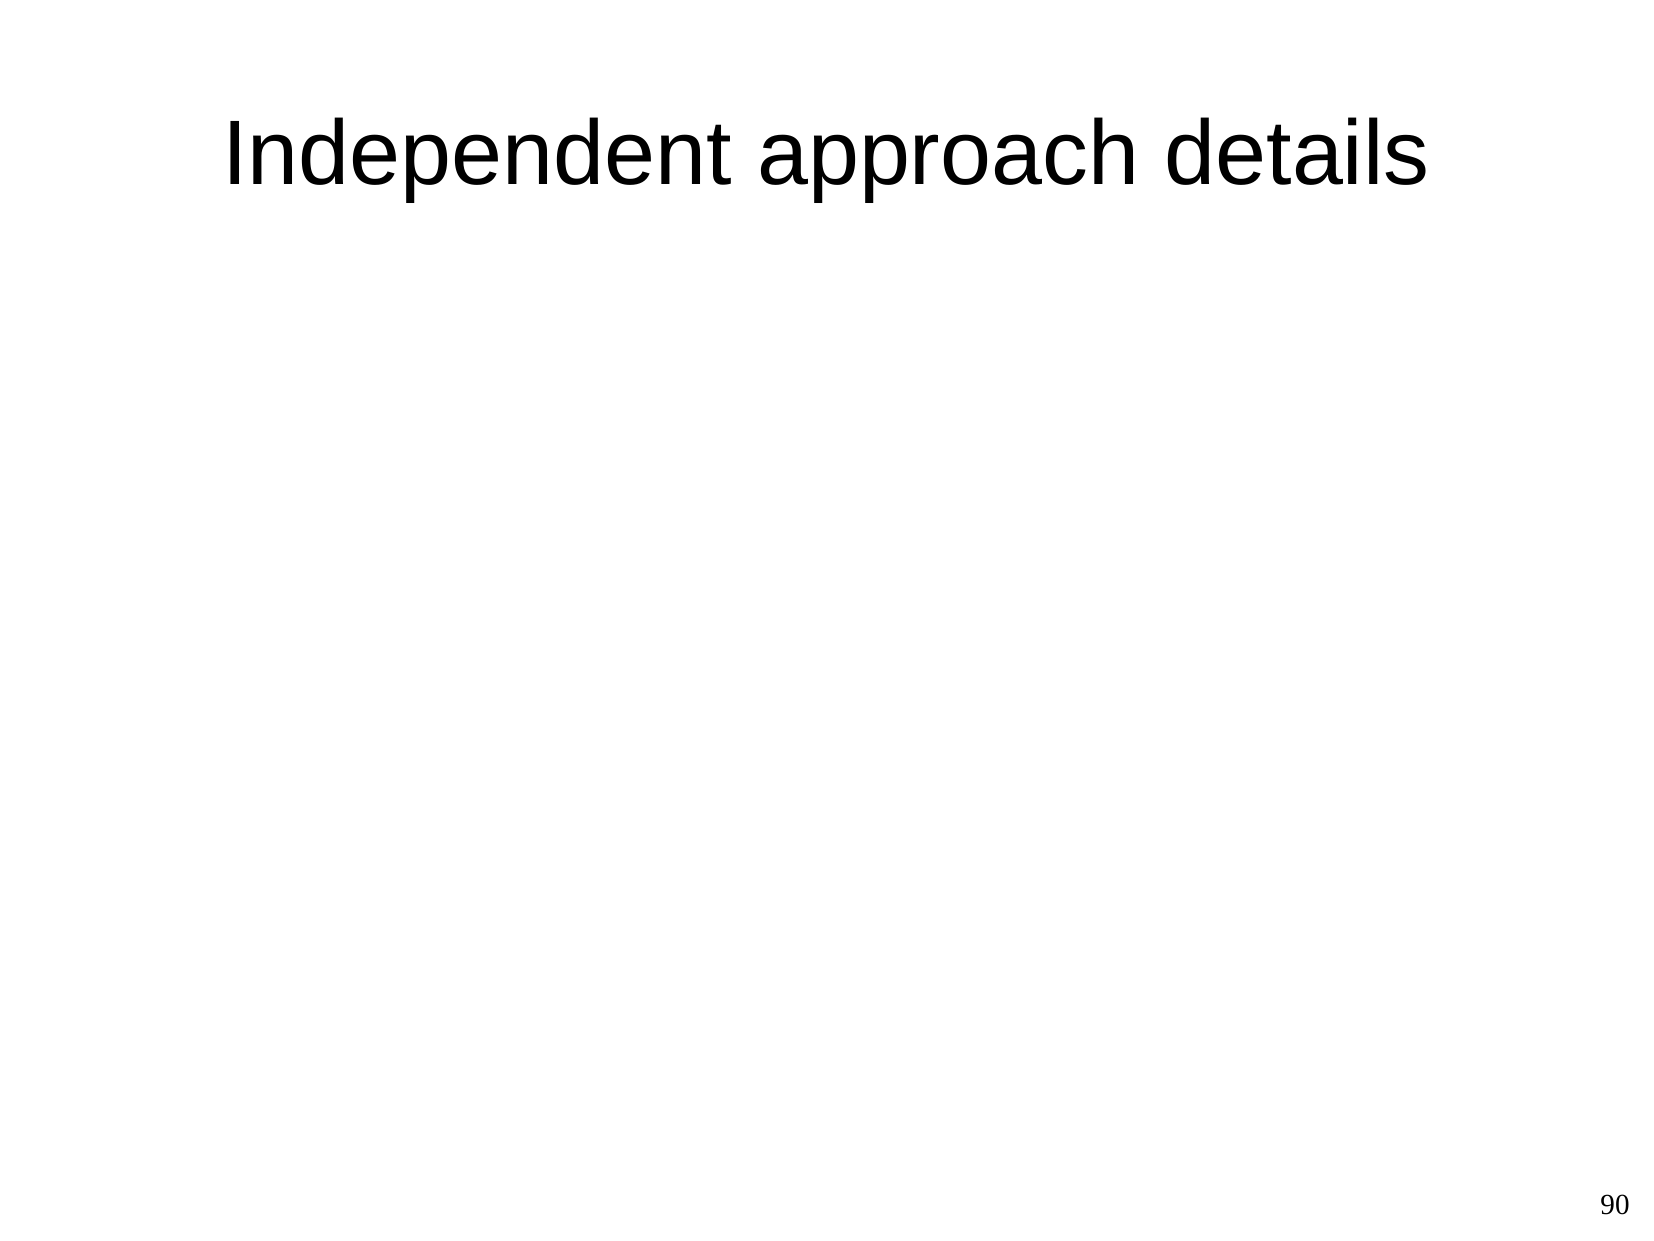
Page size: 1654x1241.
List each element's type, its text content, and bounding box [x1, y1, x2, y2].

title Independent approach details [82, 49, 1571, 257]
